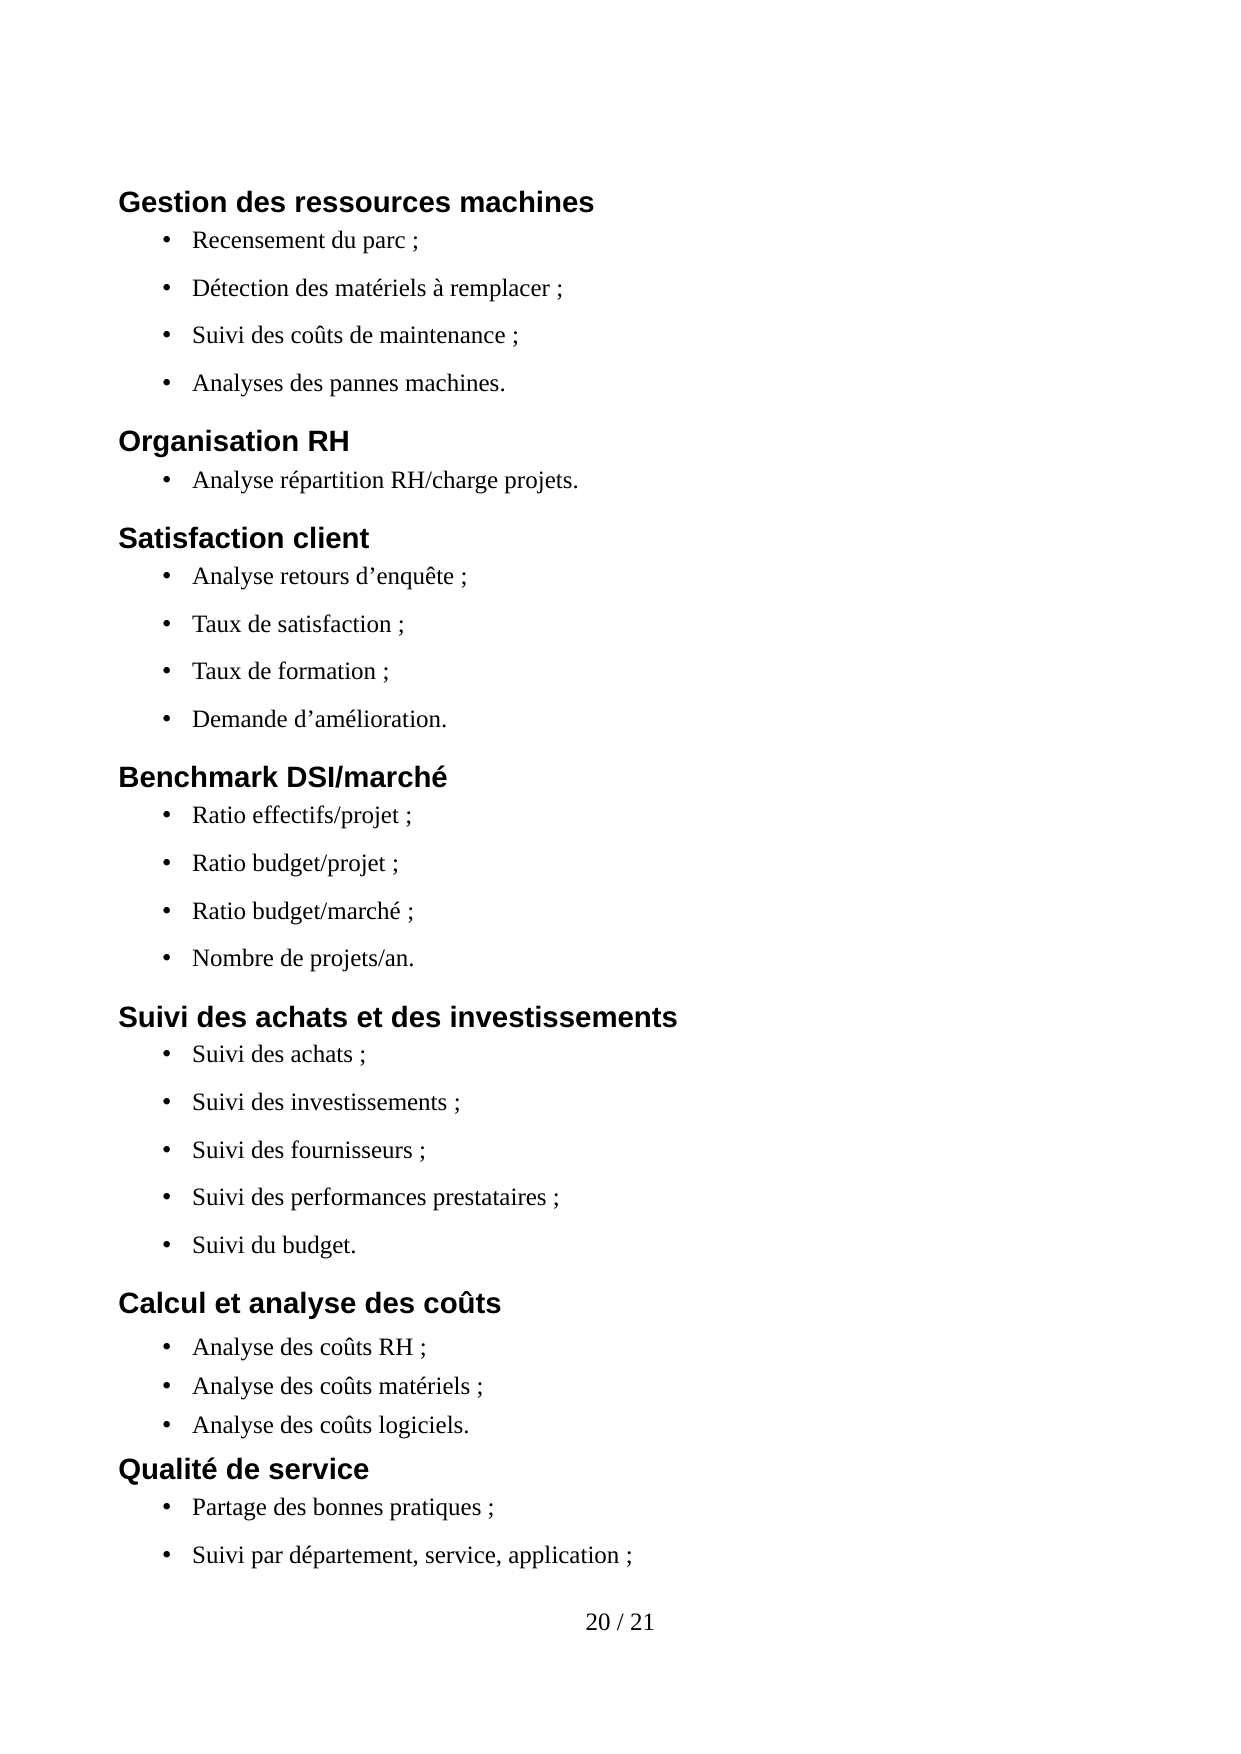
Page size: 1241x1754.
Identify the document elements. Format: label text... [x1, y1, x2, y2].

list Taux de satisfaction ; [162, 609, 1122, 638]
list Suivi des achats ; [162, 1039, 1122, 1068]
list Suivi du budget. [162, 1230, 1122, 1259]
list Taux de formation ; [162, 656, 1122, 685]
list Demande d’amélioration. [162, 704, 1122, 733]
subtitle Satisfaction client [118, 521, 1122, 555]
list Suivi des fournisseurs ; [162, 1135, 1122, 1163]
subtitle Calcul et analyse des coûts [118, 1286, 1122, 1320]
subtitle Suivi des achats et des investissements [118, 1000, 1122, 1034]
list Ratio budget/marché ; [162, 896, 1122, 924]
list Suivi par département, service, application ; [162, 1540, 1122, 1569]
subtitle Gestion des ressources machines [118, 185, 1122, 219]
list Analyses des pannes machines. [162, 368, 1122, 397]
subtitle Qualité de service [118, 1452, 1122, 1486]
list Analyse des coûts RH ; [162, 1332, 1122, 1361]
list Suivi des performances prestataires ; [162, 1182, 1122, 1211]
list Analyse des coûts matériels ; [162, 1371, 1122, 1400]
list Ratio effectifs/projet ; [162, 801, 1122, 829]
list Analyse répartition RH/charge projets. [162, 465, 1122, 493]
list Suivi des coûts de maintenance ; [162, 321, 1122, 349]
list Suivi des investissements ; [162, 1087, 1122, 1116]
list Nombre de projets/an. [162, 943, 1122, 972]
subtitle Organisation RH [118, 424, 1122, 458]
list Détection des matériels à remplacer ; [162, 273, 1122, 302]
list Partage des bonnes pratiques ; [162, 1492, 1122, 1521]
list Ratio budget/projet ; [162, 848, 1122, 877]
list Analyse retours d’enquête ; [162, 561, 1122, 590]
list Recensement du parc ; [162, 225, 1122, 254]
subtitle Benchmark DSI/marché [118, 760, 1122, 794]
list Analyse des coûts logiciels. [162, 1410, 1122, 1439]
